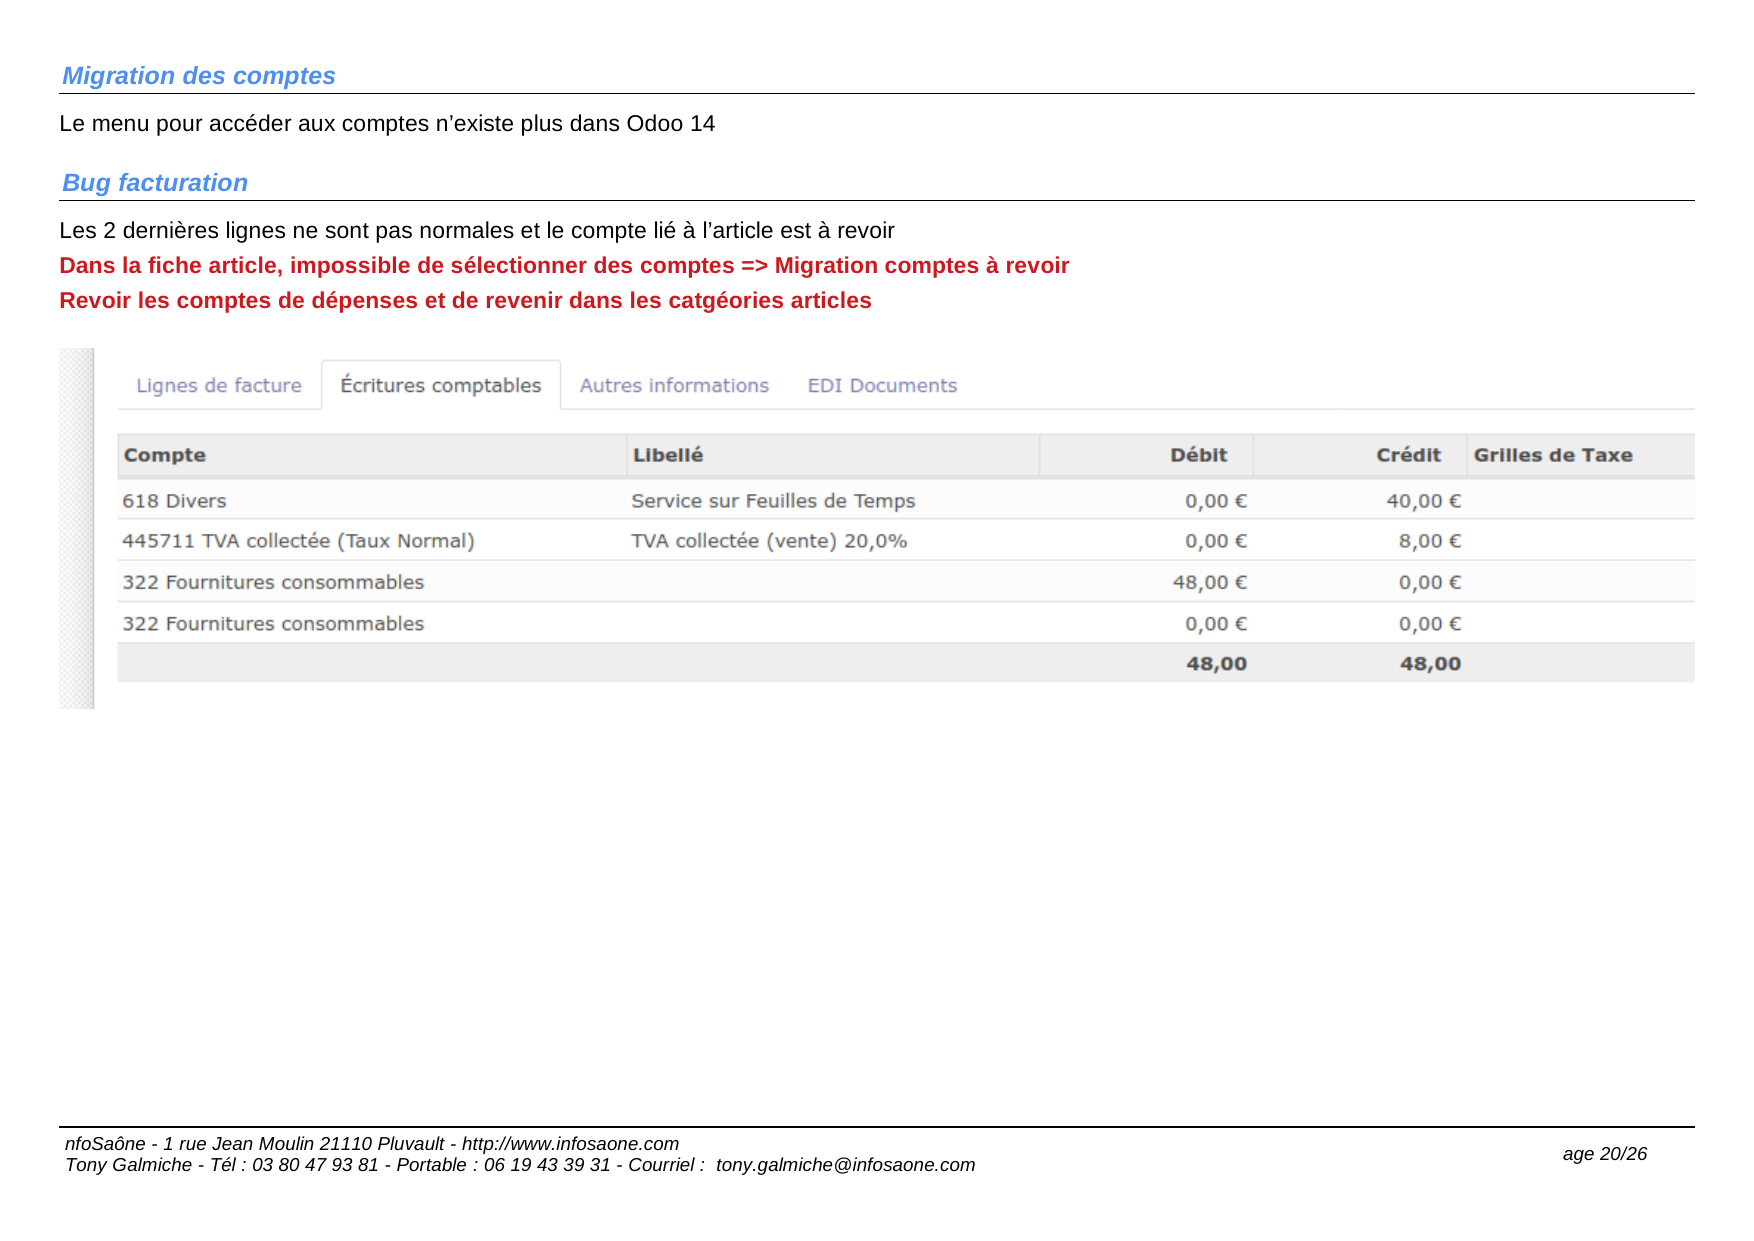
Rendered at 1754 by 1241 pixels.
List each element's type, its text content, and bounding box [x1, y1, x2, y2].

text Le menu pour accéder aux comptes n’existe plus dans Odoo 14 [59, 111, 1695, 137]
text Revoir les comptes de dépenses et de revenir dans les catgéories articles [59, 288, 1695, 314]
subtitle Migration des comptes [59, 59, 1695, 93]
picture [59, 348, 1695, 709]
subtitle Bug facturation [59, 166, 1695, 200]
text Dans la fiche article, impossible de sélectionner des comptes => Migration comptes à revoir [59, 253, 1695, 279]
text Les 2 dernières lignes ne sont pas normales et le compte lié à l’article est à revoir [59, 218, 1695, 244]
